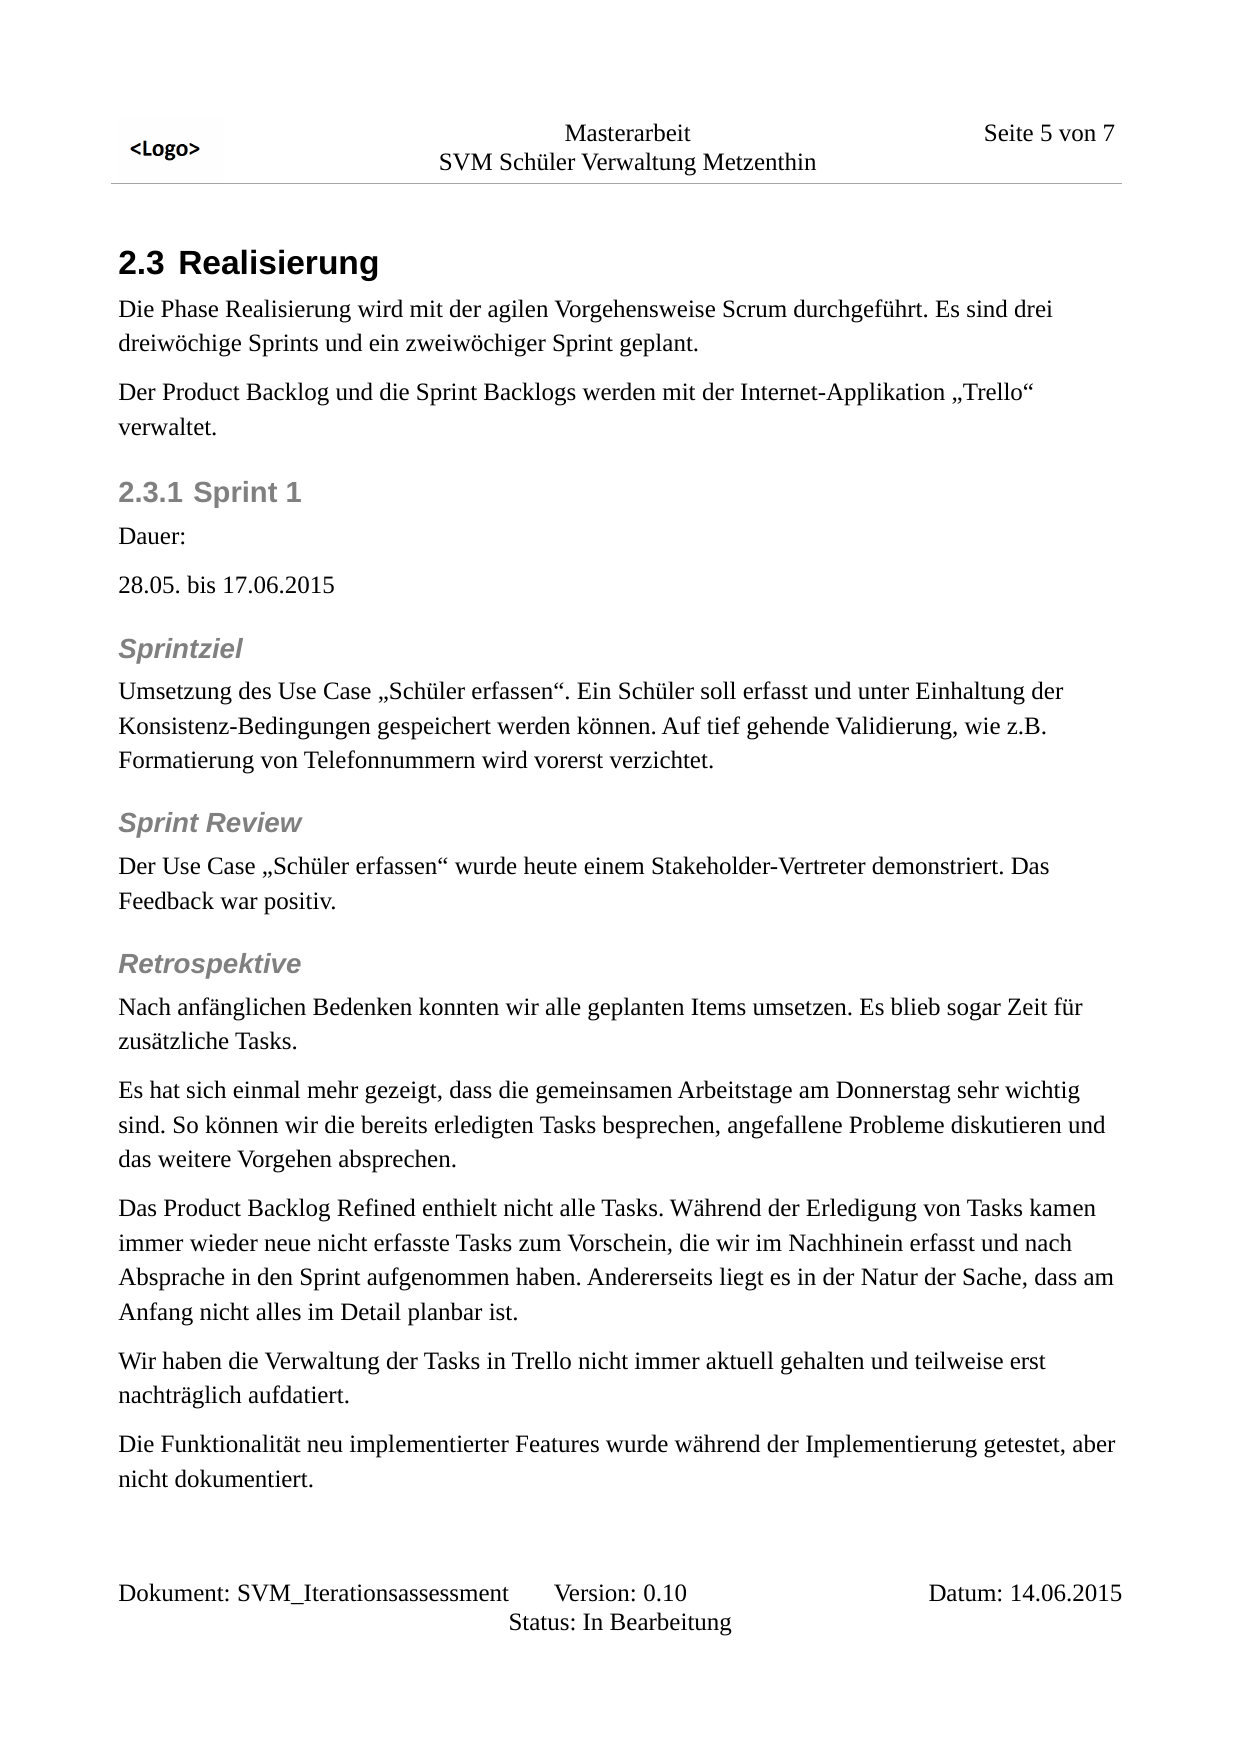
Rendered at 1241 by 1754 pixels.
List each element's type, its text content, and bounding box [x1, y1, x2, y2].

text Wir haben die Verwaltung der Tasks in Trello nicht immer aktuell gehalten und teilweise erst nachträglich aufdatiert. [118, 1346, 1122, 1409]
text Dauer: [118, 521, 1122, 550]
text Die Funktionalität neu implementierter Features wurde während der Implementierung getestet, aber nicht dokumentiert. [118, 1429, 1122, 1492]
subtitle Sprint Review [118, 807, 1122, 839]
subtitle Sprint 1 [118, 475, 1122, 509]
subtitle Realisierung [118, 242, 1122, 281]
subtitle Sprintziel [118, 632, 1122, 664]
text Die Phase Realisierung wird mit der agilen Vorgehensweise Scrum durchgeführt. Es sind drei dreiwöchige Sprints und ein zweiwöchiger Sprint geplant. [118, 294, 1122, 357]
text Nach anfänglichen Bedenken konnten wir alle geplanten Items umsetzen. Es blieb sogar Zeit für zusätzliche Tasks. [118, 992, 1122, 1055]
text Der Product Backlog und die Sprint Backlogs werden mit der Internet-Applikation „Trello“ verwaltet. [118, 377, 1122, 440]
text 28.05. bis 17.06.2015 [118, 570, 1122, 599]
text Es hat sich einmal mehr gezeigt, dass die gemeinsamen Arbeitstage am Donnerstag sehr wichtig sind. So können wir die bereits erledigten Tasks besprechen, angefallene Probleme diskutieren und das weitere Vorgehen absprechen. [118, 1075, 1122, 1173]
subtitle Retrospektive [118, 947, 1122, 979]
text Der Use Case „Schüler erfassen“ wurde heute einem Stakeholder-Vertreter demonstriert. Das Feedback war positiv. [118, 851, 1122, 914]
text Das Product Backlog Refined enthielt nicht alle Tasks. Während der Erledigung von Tasks kamen immer wieder neue nicht erfasste Tasks zum Vorschein, die wir im Nachhinein erfasst und nach Absprache in den Sprint aufgenommen haben. Andererseits liegt es in der Natur der Sache, dass am Anfang nicht alles im Detail planbar ist. [118, 1193, 1122, 1325]
text Umsetzung des Use Case „Schüler erfassen“. Ein Schüler soll erfasst und unter Einhaltung der Konsistenz-Bedingungen gespeichert werden können. Auf tief gehende Validierung, wie z.B. Formatierung von Telefonnummern wird vorerst verzichtet. [118, 676, 1122, 774]
picture [118, 118, 224, 183]
